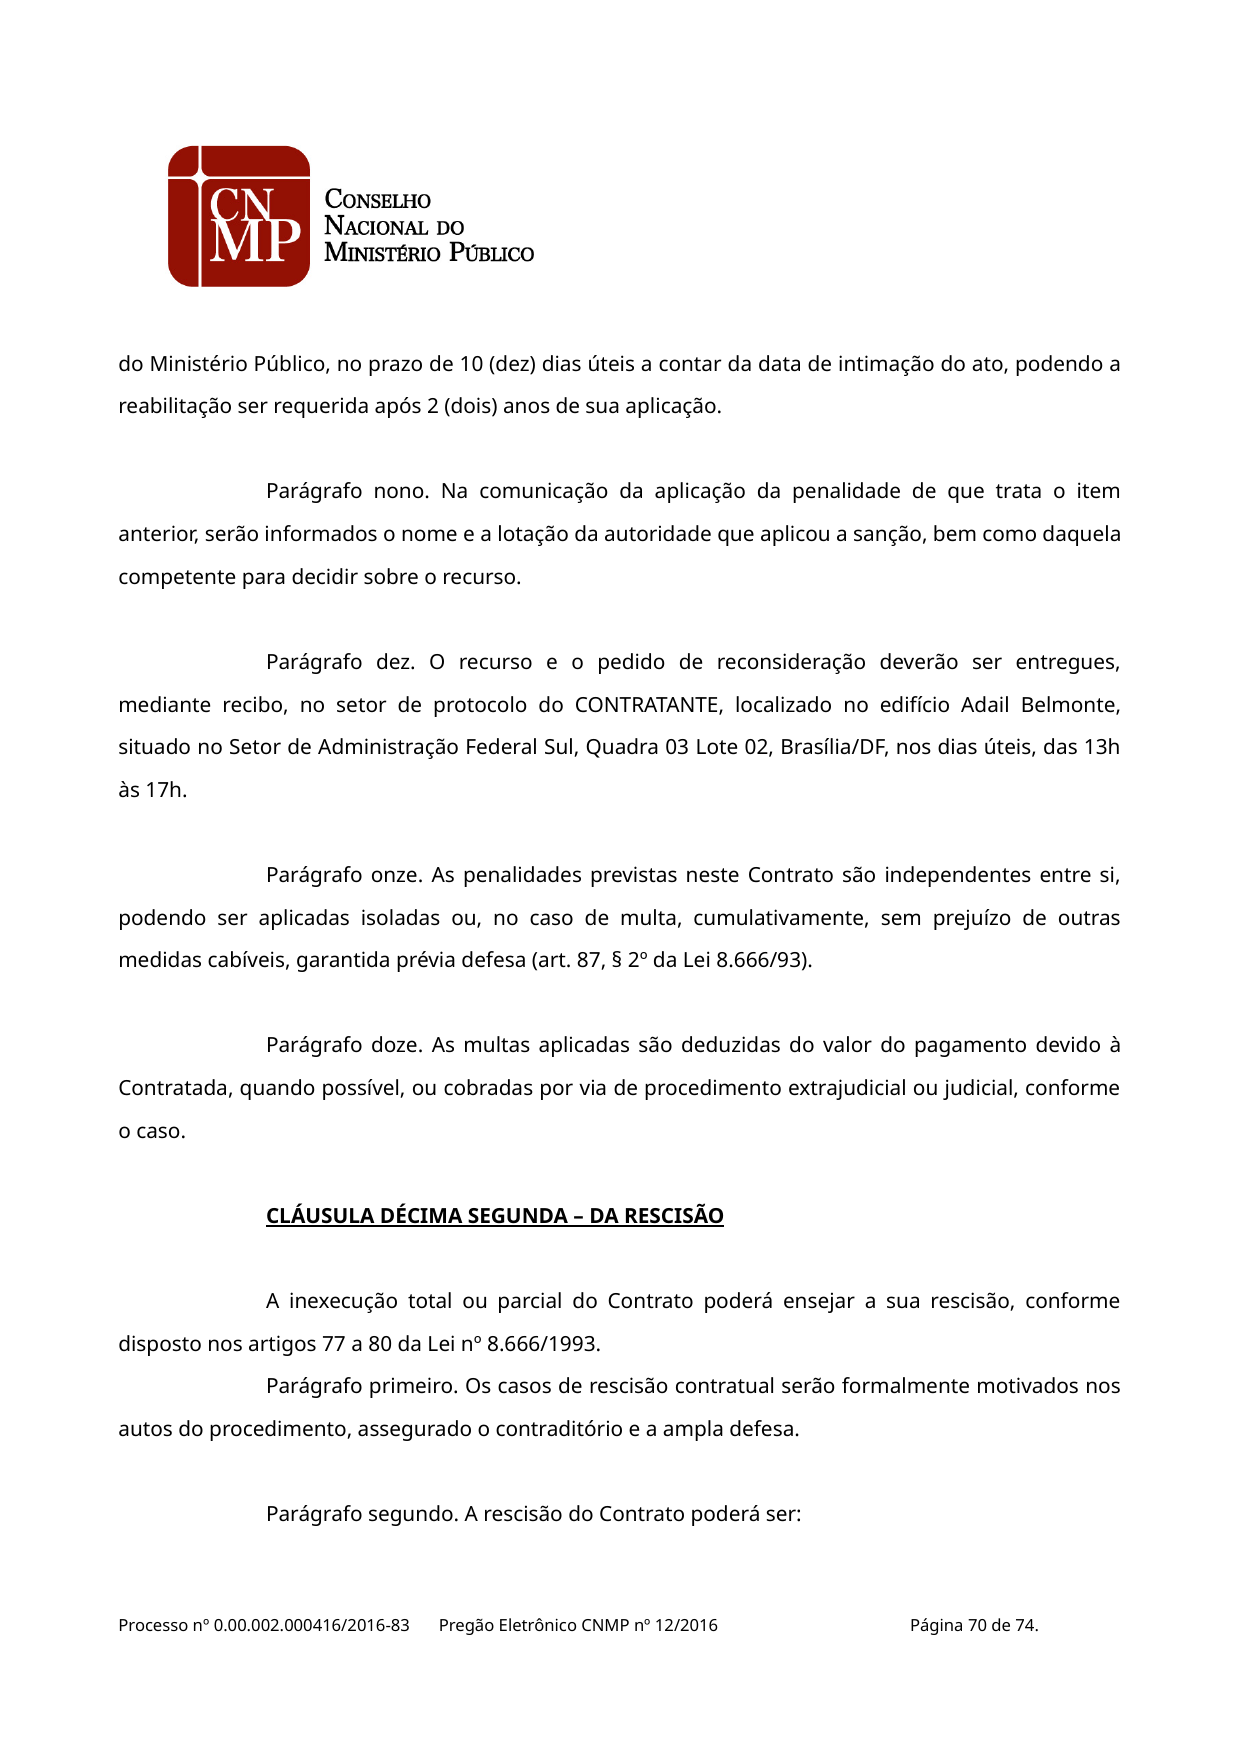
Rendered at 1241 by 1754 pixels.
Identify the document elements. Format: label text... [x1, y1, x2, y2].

text Parágrafo onze. As penalidades previstas neste Contrato são independentes entre si, podendo ser aplicadas isoladas ou, no caso de multa, cumulativamente, sem prejuízo de outras medidas cabíveis, garantida prévia defesa (art. 87, § 2º da Lei 8.666/93). [118, 860, 1122, 974]
text Parágrafo doze. As multas aplicadas são deduzidas do valor do pagamento devido à Contratada, quando possível, ou cobradas por via de procedimento extrajudicial ou judicial, conforme o caso. [118, 1031, 1122, 1144]
text do Ministério Público, no prazo de 10 (dez) dias úteis a contar da data de intimação do ato, podendo a reabilitação ser requerida após 2 (dois) anos de sua aplicação. [118, 349, 1122, 420]
text Parágrafo dez. O recurso e o pedido de reconsideração deverão ser entregues, mediante recibo, no setor de protocolo do CONTRATANTE, localizado no edifício Adail Belmonte, situado no Setor de Administração Federal Sul, Quadra 03 Lote 02, Brasília/DF, nos dias úteis, das 13h às 17h. [118, 647, 1122, 803]
text Parágrafo nono. Na comunicação da aplicação da penalidade de que trata o item anterior, serão informados o nome e a lotação da autoridade que aplicou a sanção, bem como daquela competente para decidir sobre o recurso. [118, 477, 1122, 590]
subtitle CLÁUSULA DÉCIMA SEGUNDA – DA RESCISÃO [118, 1201, 1122, 1229]
text Parágrafo segundo. A rescisão do Contrato poderá ser: [118, 1499, 1122, 1528]
picture [143, 123, 550, 309]
text A inexecução total ou parcial do Contrato poderá ensejar a sua rescisão, conforme disposto nos artigos 77 a 80 da Lei nº 8.666/1993. [118, 1286, 1122, 1357]
text Parágrafo primeiro. Os casos de rescisão contratual serão formalmente motivados nos autos do procedimento, assegurado o contraditório e a ampla defesa. [118, 1371, 1122, 1442]
